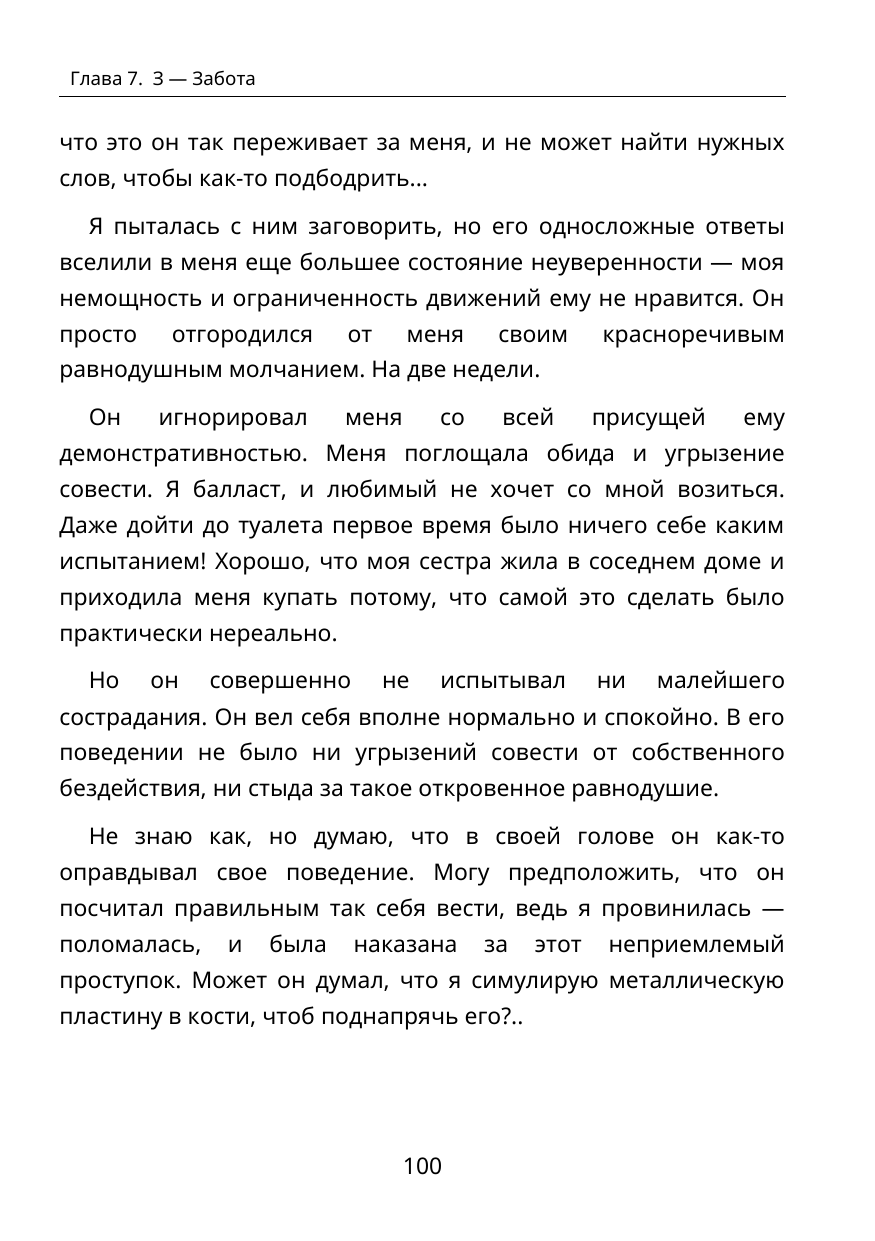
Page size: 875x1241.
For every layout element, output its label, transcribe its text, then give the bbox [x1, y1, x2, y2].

text Он игнорировал меня со всей присущей ему демонстративностью. Меня поглощала обида и угрызение совести. Я балласт, и любимый не хочет со мной возиться. Даже дойти до туалета первое время было ничего себе каким испытанием! Хорошо, что моя сестра жила в соседнем доме и приходила меня купать потому, что самой это сделать было практически нереально. [59, 401, 786, 648]
text Но он совершенно не испытывал ни малейшего сострадания. Он вел себя вполне нормально и спокойно. В его поведении не было ни угрызений совести от собственного бездействия, ни стыда за такое откровенное равнодушие. [59, 664, 786, 803]
text Я пыталась с ним заговорить, но его односложные ответы вселили в меня еще большее состояние неуверенности — моя немощность и ограниченность движений ему не нравится. Он просто отгородился от меня своим красноречивым равнодушным молчанием. На две недели. [59, 210, 786, 385]
text что это он так переживает за меня, и не может найти нужных слов, чтобы как-то подбодрить... [59, 126, 786, 193]
text Не знаю как, но думаю, что в своей голове он как-то оправдывал свое поведение. Могу предположить, что он посчитал правильным так себя вести, ведь я провинилась — поломалась, и была наказана за этот неприемлемый проступок. Может он думал, что я симулирую металлическую пластину в кости, чтоб поднапрячь его?.. [59, 820, 786, 1031]
